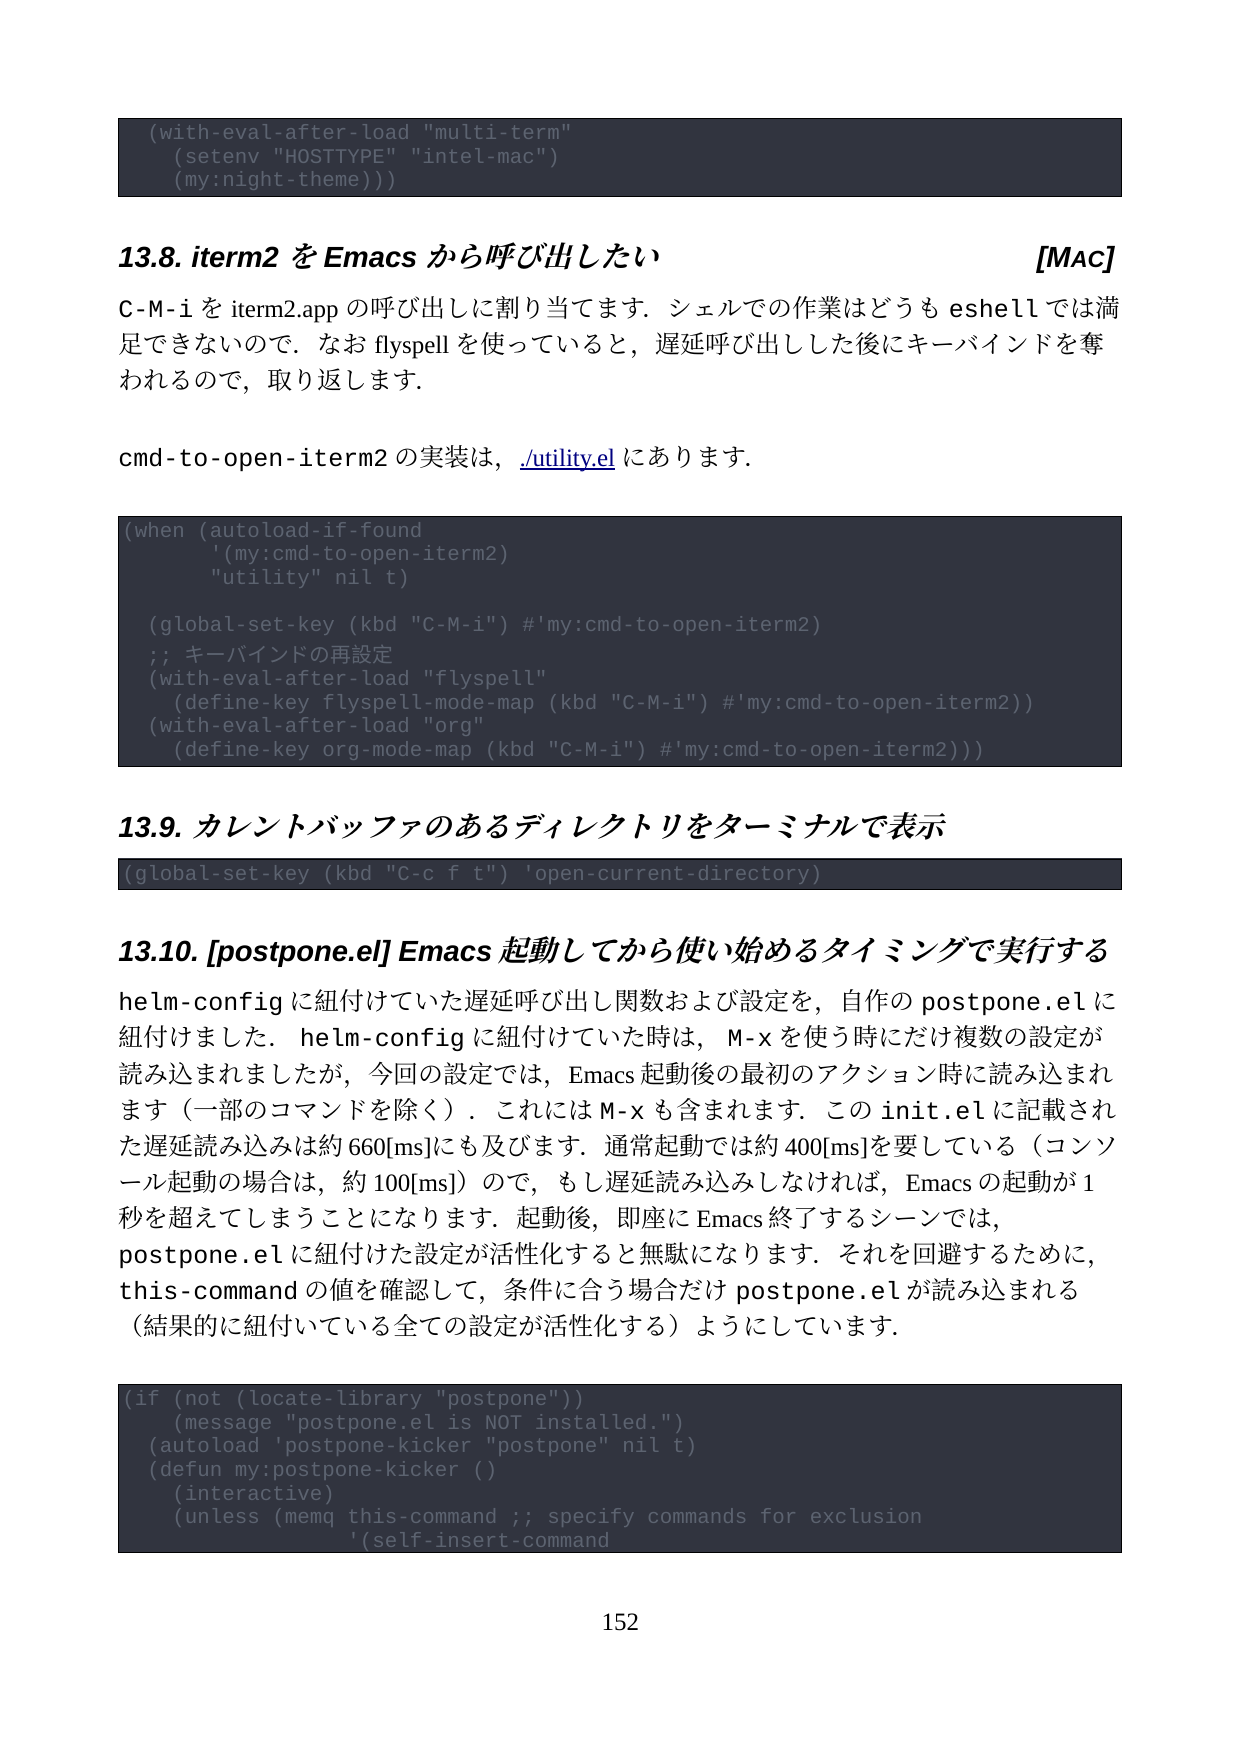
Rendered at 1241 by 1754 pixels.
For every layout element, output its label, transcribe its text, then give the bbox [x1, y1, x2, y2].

subtitle [postpone.el] Emacs起動してから使い始めるタイミングで実行する [118, 927, 1122, 969]
text (defun my:postpone-kicker () [119, 1455, 1121, 1479]
text C-M-i を iterm2.app の呼び出しに割り当てます．シェルでの作業はどうも eshell では満足できないので．なお flyspell を使っていると，遅延呼び出しした後にキーバインドを奪われるので，取り返します． [118, 289, 1122, 426]
text '(self-insert-command [119, 1526, 1121, 1552]
text (interactive) [119, 1479, 1121, 1502]
text (if (not (locate-library "postpone")) [119, 1385, 1121, 1408]
text (define-key flyspell-mode-map (kbd "C-M-i") #'my:cmd-to-open-iterm2)) [119, 688, 1121, 712]
text (with-eval-after-load "multi-term" [119, 119, 1121, 142]
text (with-eval-after-load "flyspell" [119, 664, 1121, 688]
text (global-set-key (kbd "C-M-i") #'my:cmd-to-open-iterm2) [119, 610, 1121, 634]
text (global-set-key (kbd "C-c f t") 'open-current-directory) [119, 860, 1121, 889]
text (with-eval-after-load "org" [119, 712, 1121, 735]
text helm-config に紐付けていた遅延呼び出し関数および設定を，自作の postpone.el に紐付けました． helm-config に紐付けていた時は， M-x を使う時にだけ複数の設定が読み込まれましたが，今回の設定では，Emacs起動後の最初のアクション時に読み込まれます（一部のコマンドを除く）．これには M-x も含まれます．この init.el に記載された遅延読み込みは約660[ms]にも及びます．通常起動では約400[ms]を要している（コンソール起動の場合は，約100[ms]）ので，もし遅延読み込みしなければ，Emacsの起動が1秒を超えてしまうことになります．起動後，即座にEmacs終了するシーンでは， postpone.el に紐付けた設定が活性化すると無駄になります．それを回避するために， this-command の値を確認して，条件に合う場合だけ postpone.el が読み込まれる（結果的に紐付いている全ての設定が活性化する）ようにしています． [118, 982, 1122, 1372]
text (unless (memq this-command ;; specify commands for exclusion [119, 1502, 1121, 1526]
text (setenv "HOSTTYPE" "intel-mac") [119, 142, 1121, 165]
text (when (autoload-if-found [119, 517, 1121, 539]
text (message "postpone.el is NOT installed.") [119, 1408, 1121, 1431]
text '(my:cmd-to-open-iterm2) [119, 539, 1121, 563]
subtitle カレントバッファのあるディレクトリをターミナルで表示 [118, 804, 1122, 846]
text (autoload 'postpone-kicker "postpone" nil t) [119, 1431, 1121, 1455]
subtitle iterm2 を Emacs から呼び出したい [Mac] [118, 234, 1122, 276]
text cmd-to-open-iterm2 の実装は，./utility.el にあります． [118, 438, 1122, 503]
text (define-key org-mode-map (kbd "C-M-i") #'my:cmd-to-open-iterm2))) [119, 735, 1121, 766]
text "utility" nil t) [119, 563, 1121, 587]
text (my:night-theme))) [119, 165, 1121, 196]
text ;; キーバインドの再設定 [119, 634, 1121, 664]
